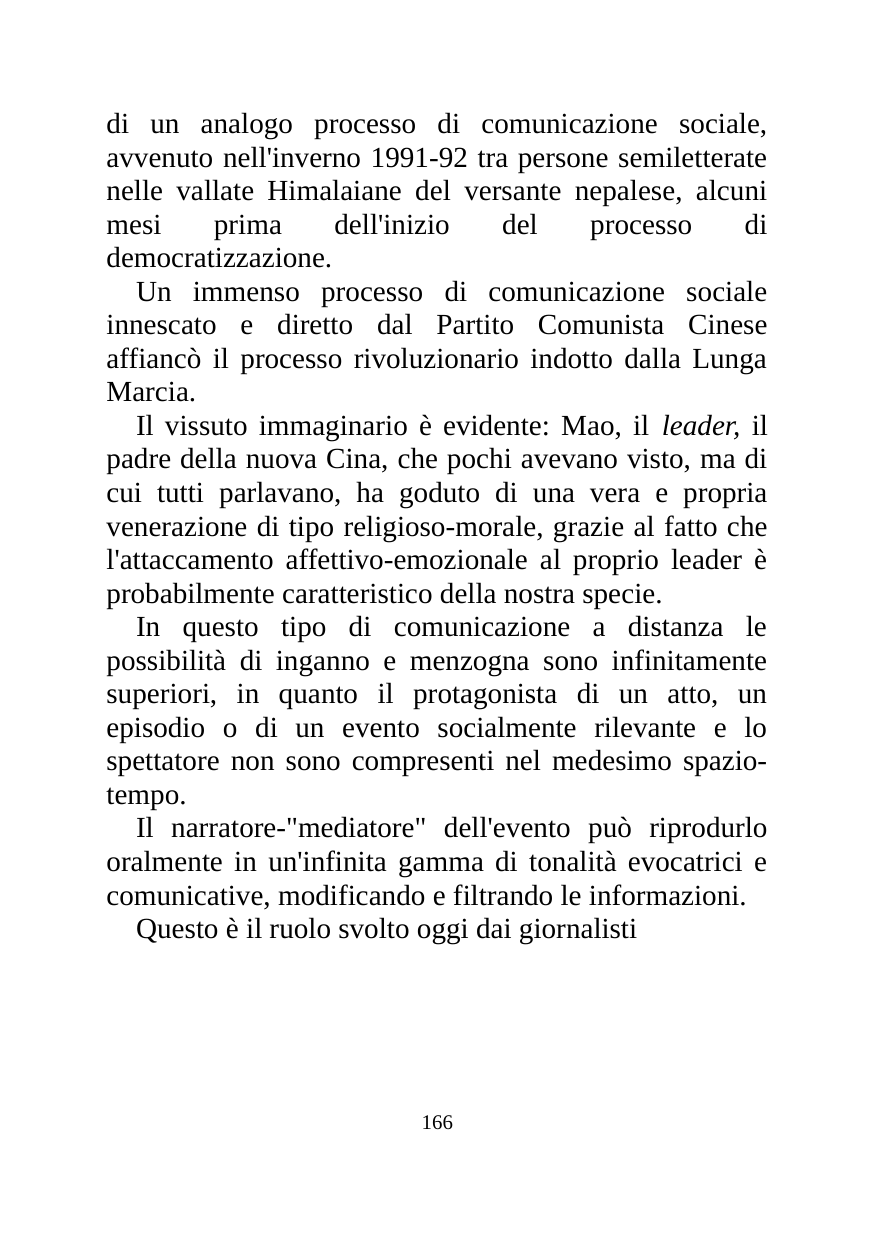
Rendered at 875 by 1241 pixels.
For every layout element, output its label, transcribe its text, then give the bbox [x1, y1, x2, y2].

text Il narratore-"mediatore" dell'evento può riprodurlo oralmente in un'infinita gamma di tonalità evocatrici e comunicative, modificando e filtrando le informazioni. [106, 811, 768, 911]
text Il vissuto immaginario è evidente: Mao, il leader, il padre della nuova Cina, che pochi avevano visto, ma di cui tutti parlavano, ha goduto di una vera e propria venerazione di tipo religioso-morale, grazie al fatto che l'attaccamento affettivo-emozionale al proprio leader è probabilmente caratteristico della nostra specie. [106, 408, 768, 609]
text di un analogo processo di comunicazione sociale, avvenuto nell'inverno 1991-92 tra persone semiletterate nelle vallate Himalaiane del versante nepalese, alcuni mesi prima dell'inizio del processo di democratizzazione. [106, 106, 768, 274]
text Questo è il ruolo svolto oggi dai giornalisti [106, 911, 768, 945]
text In questo tipo di comunicazione a distanza le possibilità di inganno e menzogna sono infinitamente superiori, in quanto il protagonista di un atto, un episodio o di un evento socialmente rilevante e lo spettatore non sono compresenti nel medesimo spazio-tempo. [106, 609, 768, 811]
text Un immenso processo di comunicazione sociale innescato e diretto dal Partito Comunista Cinese affiancò il processo rivoluzionario indotto dalla Lunga Marcia. [106, 274, 768, 408]
